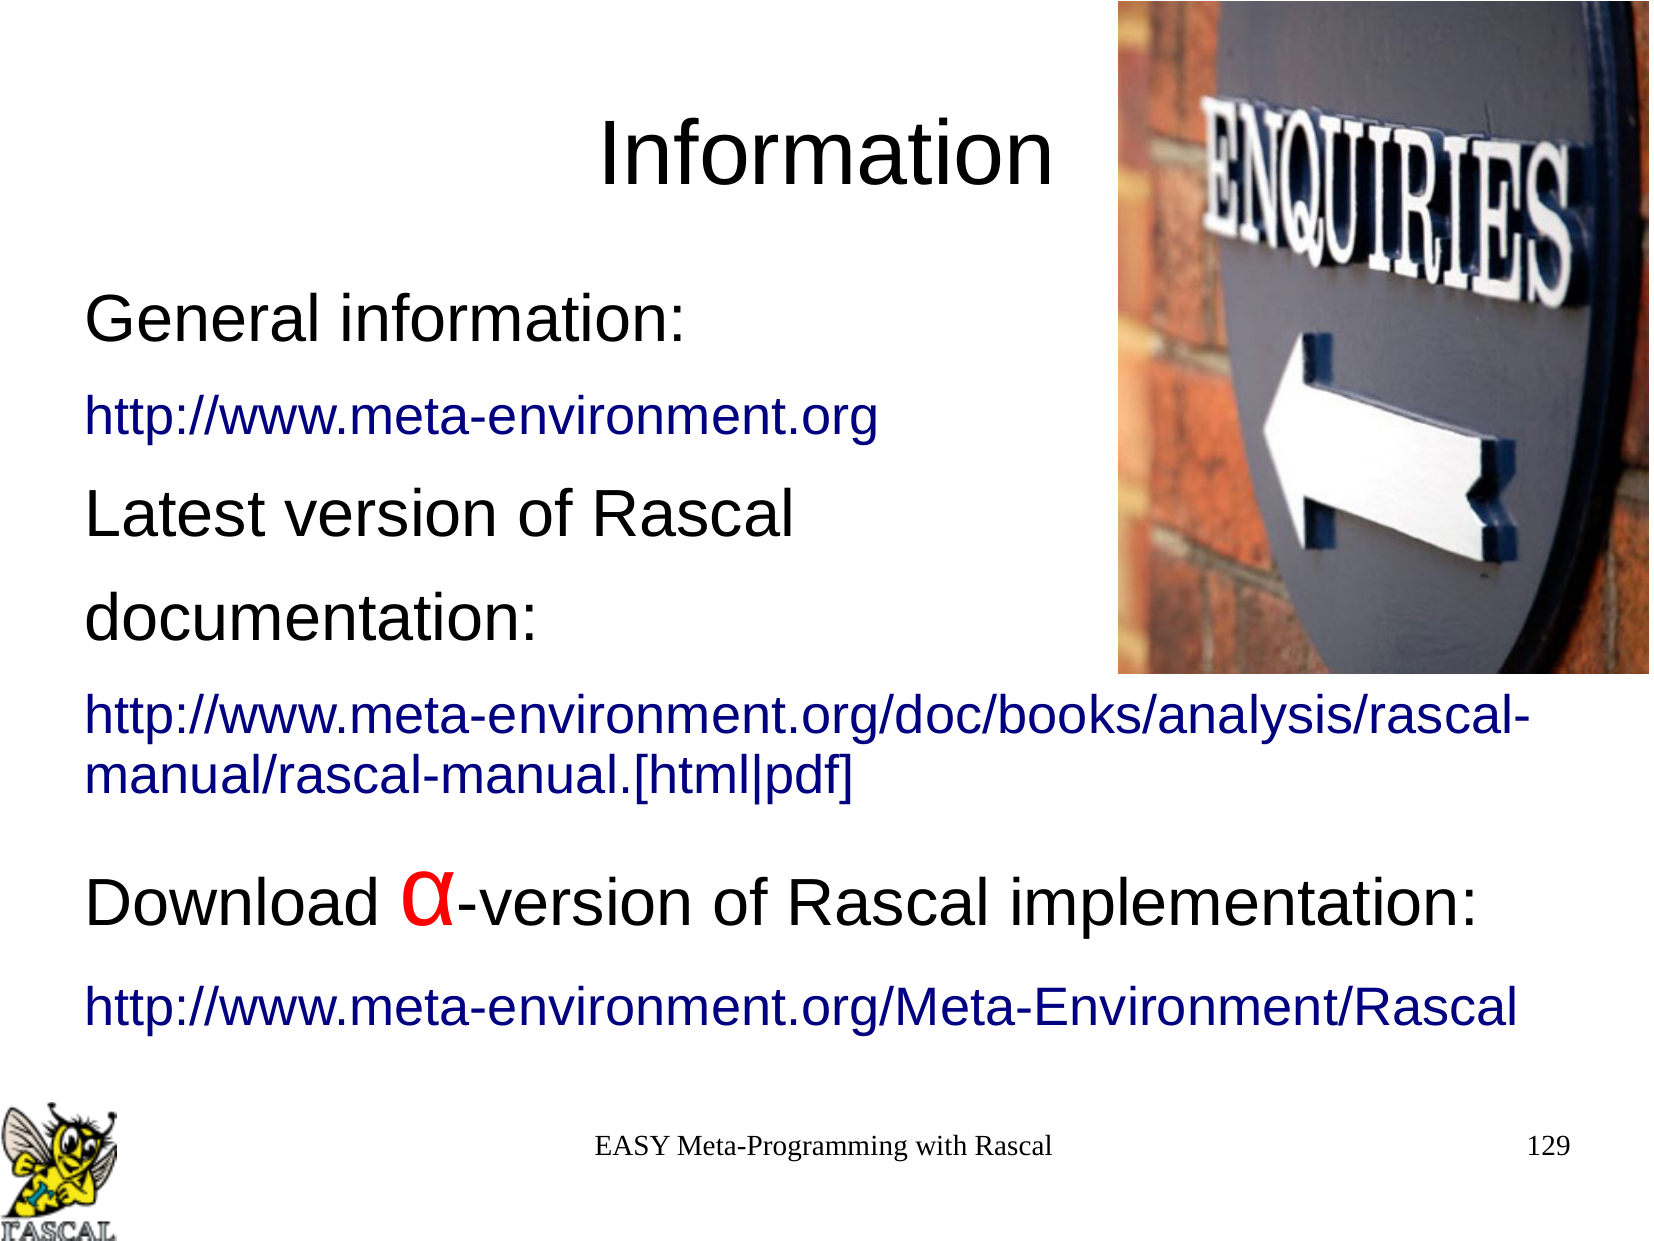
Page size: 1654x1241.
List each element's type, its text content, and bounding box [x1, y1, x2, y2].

list General information: http://www.meta-environment.org Latest version of Rascal documentation: http://www.meta-environment.org/doc/books/analysis/rascal-manual/rascal-manual.[html|pdf] Download α-version of Rascal implementation: http://www.meta-environment.org/Meta-Environment/Rascal [84, 281, 1573, 1100]
picture [1118, 1, 1649, 674]
title Information [82, 49, 1118, 257]
picture [0, 1102, 117, 1241]
